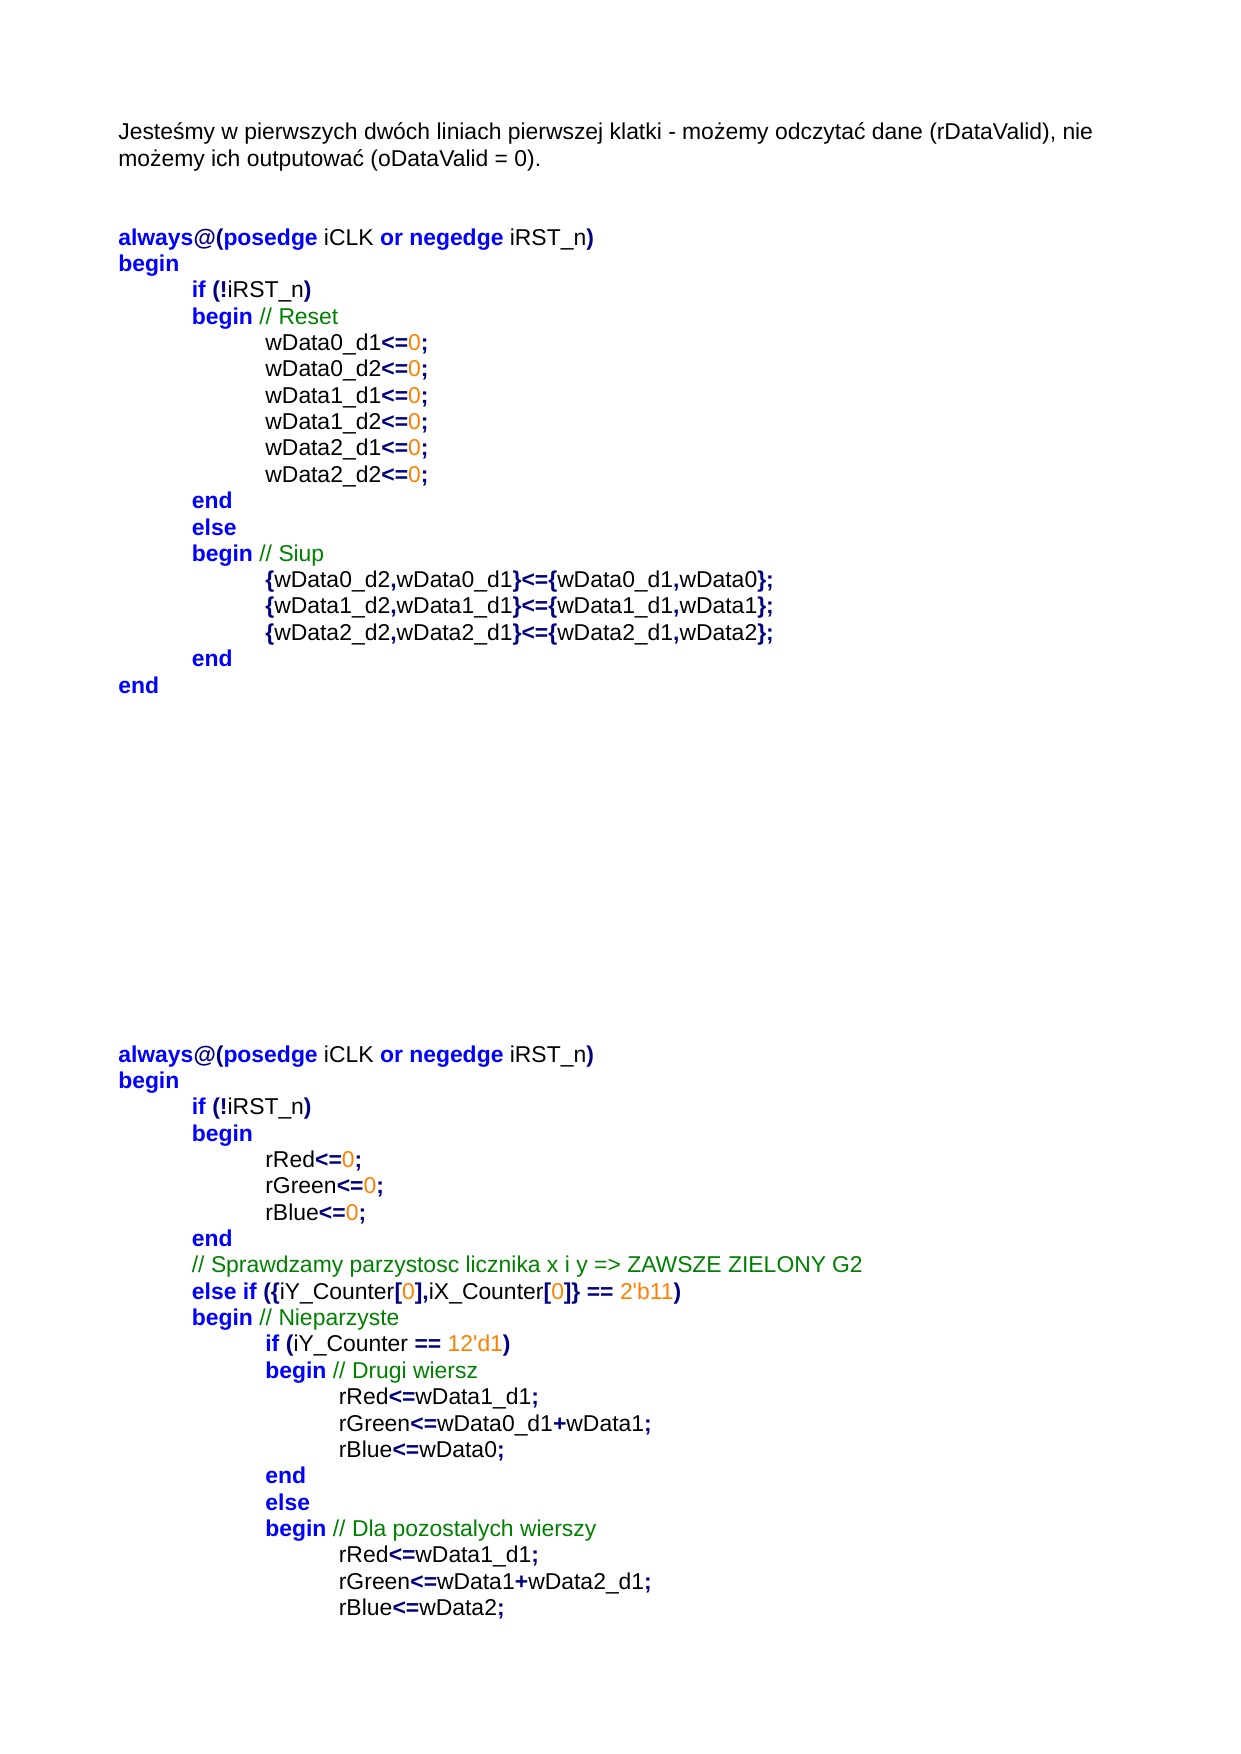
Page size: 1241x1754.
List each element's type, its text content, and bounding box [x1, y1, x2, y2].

text rBlue<=0; [118, 1199, 1122, 1225]
text begin [118, 1119, 1122, 1146]
text rRed<=wData1_d1; [118, 1541, 1122, 1568]
text begin // Nieparzyste [118, 1304, 1122, 1330]
text begin [118, 250, 1122, 276]
text wData0_d2<=0; [118, 355, 1122, 382]
text begin // Siup [118, 540, 1122, 566]
text if (!iRST_n) [118, 1093, 1122, 1119]
text wData1_d1<=0; [118, 382, 1122, 408]
text Jesteśmy w pierwszych dwóch liniach pierwszej klatki - możemy odczytać dane (rDataValid), nie możemy ich outputować (oDataValid = 0). [118, 118, 1122, 171]
text begin // Reset [118, 303, 1122, 329]
text end [118, 1225, 1122, 1251]
text rRed<=wData1_d1; [118, 1383, 1122, 1409]
text rBlue<=wData0; [118, 1436, 1122, 1462]
text begin // Drugi wiersz [118, 1357, 1122, 1383]
text else [118, 513, 1122, 540]
text end [118, 672, 1122, 698]
text begin [118, 1067, 1122, 1093]
text rGreen<=wData1+wData2_d1; [118, 1568, 1122, 1594]
text wData2_d1<=0; [118, 434, 1122, 461]
text {wData2_d2,wData2_d1}<={wData2_d1,wData2}; [118, 619, 1122, 645]
text always@(posedge iCLK or negedge iRST_n) [118, 1041, 1122, 1067]
text {wData1_d2,wData1_d1}<={wData1_d1,wData1}; [118, 592, 1122, 619]
text else [118, 1488, 1122, 1515]
text end [118, 1462, 1122, 1488]
text end [118, 487, 1122, 513]
text end [118, 645, 1122, 672]
text always@(posedge iCLK or negedge iRST_n) [118, 223, 1122, 250]
text rBlue<=wData2; [118, 1594, 1122, 1620]
text {wData0_d2,wData0_d1}<={wData0_d1,wData0}; [118, 566, 1122, 592]
text else if ({iY_Counter[0],iX_Counter[0]} == 2'b11) [118, 1278, 1122, 1304]
text begin // Dla pozostalych wierszy [118, 1515, 1122, 1541]
text wData2_d2<=0; [118, 461, 1122, 487]
text rRed<=0; [118, 1146, 1122, 1172]
text // Sprawdzamy parzystosc licznika x i y => ZAWSZE ZIELONY G2 [118, 1251, 1122, 1278]
text if (iY_Counter == 12'd1) [118, 1330, 1122, 1357]
text rGreen<=0; [118, 1172, 1122, 1199]
text if (!iRST_n) [118, 276, 1122, 303]
text wData1_d2<=0; [118, 408, 1122, 434]
text wData0_d1<=0; [118, 329, 1122, 355]
text rGreen<=wData0_d1+wData1; [118, 1409, 1122, 1436]
